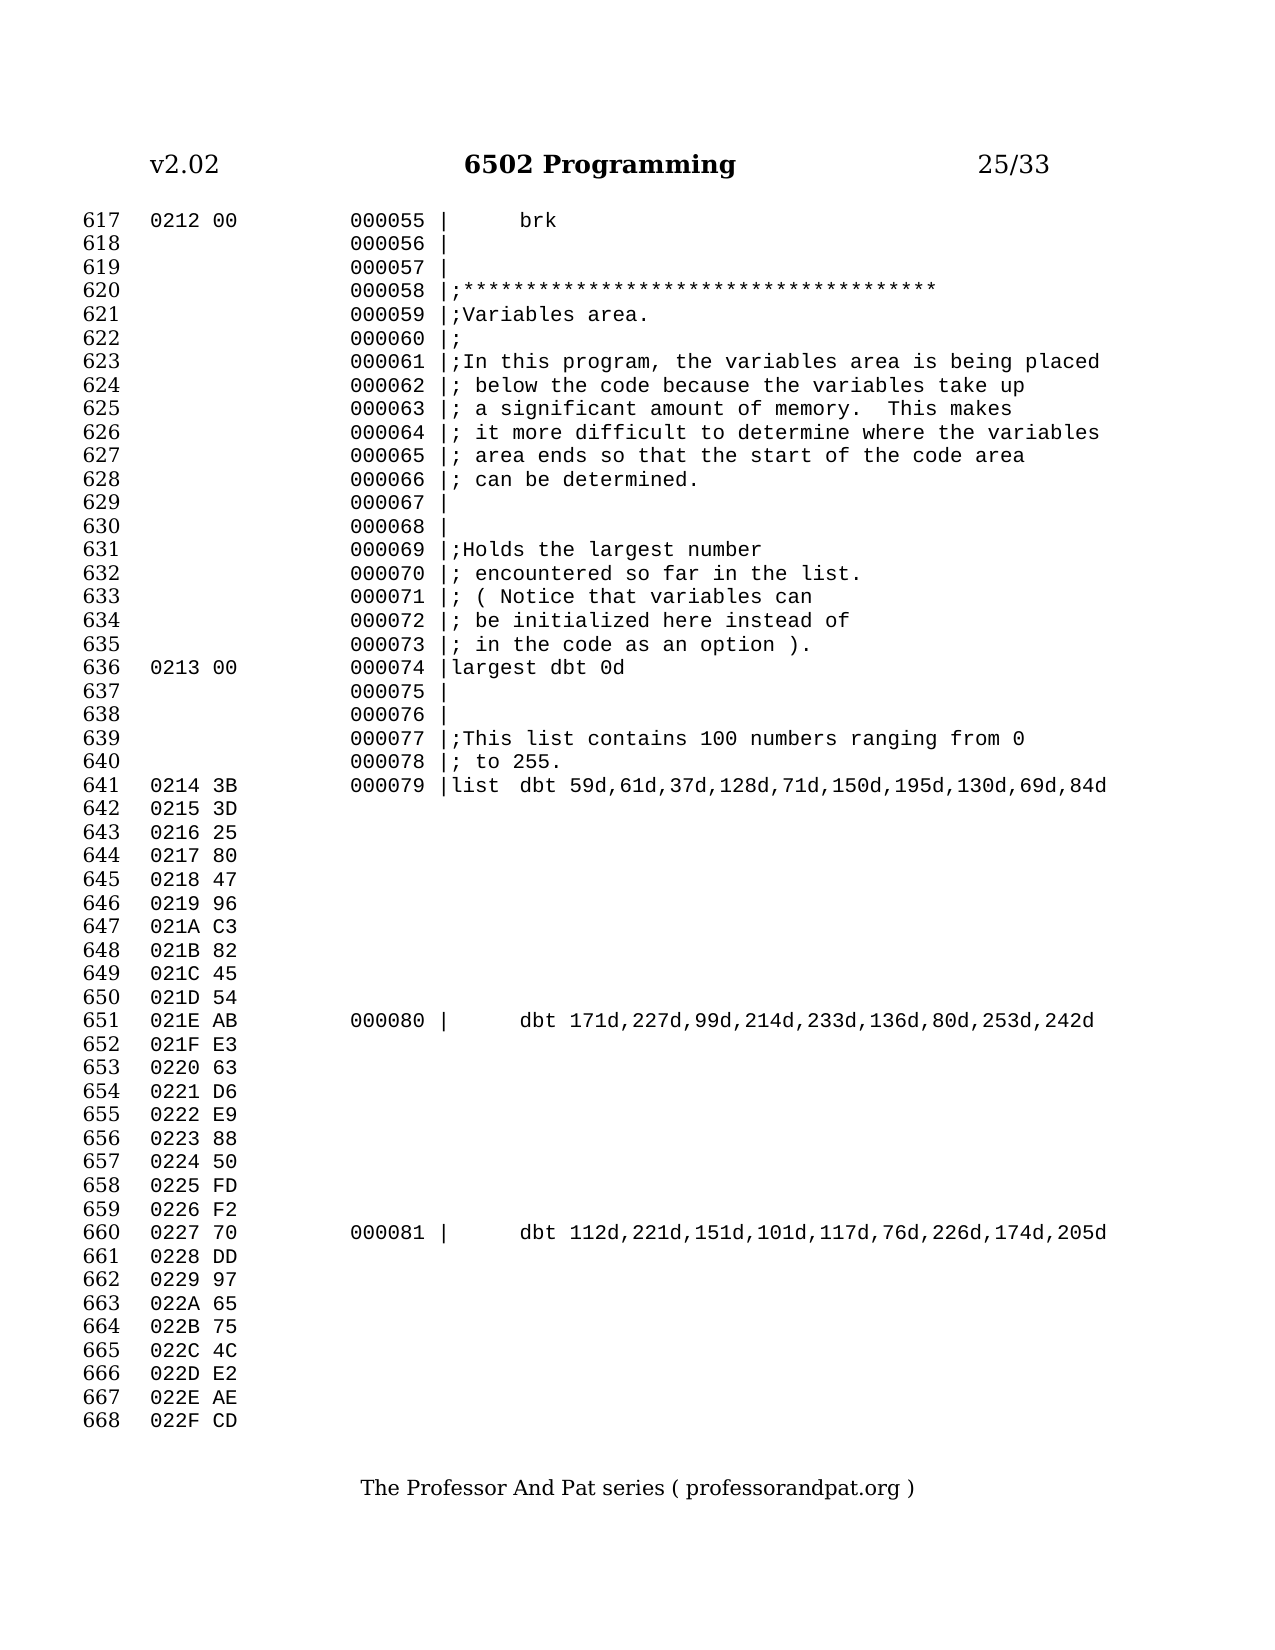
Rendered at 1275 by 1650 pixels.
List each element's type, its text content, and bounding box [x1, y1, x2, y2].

text 021C 45 [150, 963, 1125, 987]
text 000073 |; in the code as an option ). [150, 634, 1125, 657]
text 0224 50 [150, 1152, 1125, 1175]
text 0215 3D [150, 798, 1125, 822]
text 000075 | [150, 681, 1125, 704]
text 022E AE [150, 1387, 1125, 1411]
text 000070 |; encountered so far in the list. [150, 563, 1125, 587]
text 0219 96 [150, 893, 1125, 916]
text 0226 F2 [150, 1199, 1125, 1222]
text 0220 63 [150, 1057, 1125, 1081]
text 021B 82 [150, 940, 1125, 963]
text 000056 | [150, 233, 1125, 257]
text 000059 |;Variables area. [150, 304, 1125, 328]
text 0214 3B 000079 |list dbt 59d,61d,37d,128d,71d,150d,195d,130d,69d,84d [150, 775, 1125, 798]
text 021D 54 [150, 987, 1125, 1010]
text 0228 DD [150, 1246, 1125, 1269]
text 0229 97 [150, 1269, 1125, 1293]
text 022F CD [150, 1411, 1125, 1434]
text 022C 4C [150, 1340, 1125, 1363]
text 0225 FD [150, 1175, 1125, 1199]
text 0216 25 [150, 822, 1125, 846]
text 0217 80 [150, 846, 1125, 869]
text 0227 70 000081 | dbt 112d,221d,151d,101d,117d,76d,226d,174d,205d [150, 1222, 1125, 1246]
text 000069 |;Holds the largest number [150, 539, 1125, 563]
text 0221 D6 [150, 1081, 1125, 1104]
text 000065 |; area ends so that the start of the code area [150, 445, 1125, 469]
text 0223 88 [150, 1128, 1125, 1152]
text 000058 |;************************************** [150, 281, 1125, 304]
text 000071 |; ( Notice that variables can [150, 587, 1125, 610]
text 000061 |;In this program, the variables area is being placed [150, 351, 1125, 375]
text 000060 |; [150, 328, 1125, 351]
text 021F E3 [150, 1034, 1125, 1057]
text 021A C3 [150, 916, 1125, 940]
text 000062 |; below the code because the variables take up [150, 375, 1125, 398]
text 022B 75 [150, 1316, 1125, 1340]
text 000077 |;This list contains 100 numbers ranging from 0 [150, 728, 1125, 751]
text 000067 | [150, 492, 1125, 516]
text 0212 00 000055 | brk [150, 210, 1125, 233]
text 0222 E9 [150, 1104, 1125, 1128]
text 0218 47 [150, 869, 1125, 893]
text 000078 |; to 255. [150, 751, 1125, 775]
text 022D E2 [150, 1363, 1125, 1387]
text 000063 |; a significant amount of memory. This makes [150, 398, 1125, 422]
text 000064 |; it more difficult to determine where the variables [150, 422, 1125, 445]
text 000057 | [150, 257, 1125, 281]
text 0213 00 000074 |largest dbt 0d [150, 657, 1125, 681]
text 000066 |; can be determined. [150, 469, 1125, 492]
text 000076 | [150, 704, 1125, 728]
text 022A 65 [150, 1293, 1125, 1316]
text 021E AB 000080 | dbt 171d,227d,99d,214d,233d,136d,80d,253d,242d [150, 1010, 1125, 1034]
text 000072 |; be initialized here instead of [150, 610, 1125, 634]
text 000068 | [150, 516, 1125, 539]
